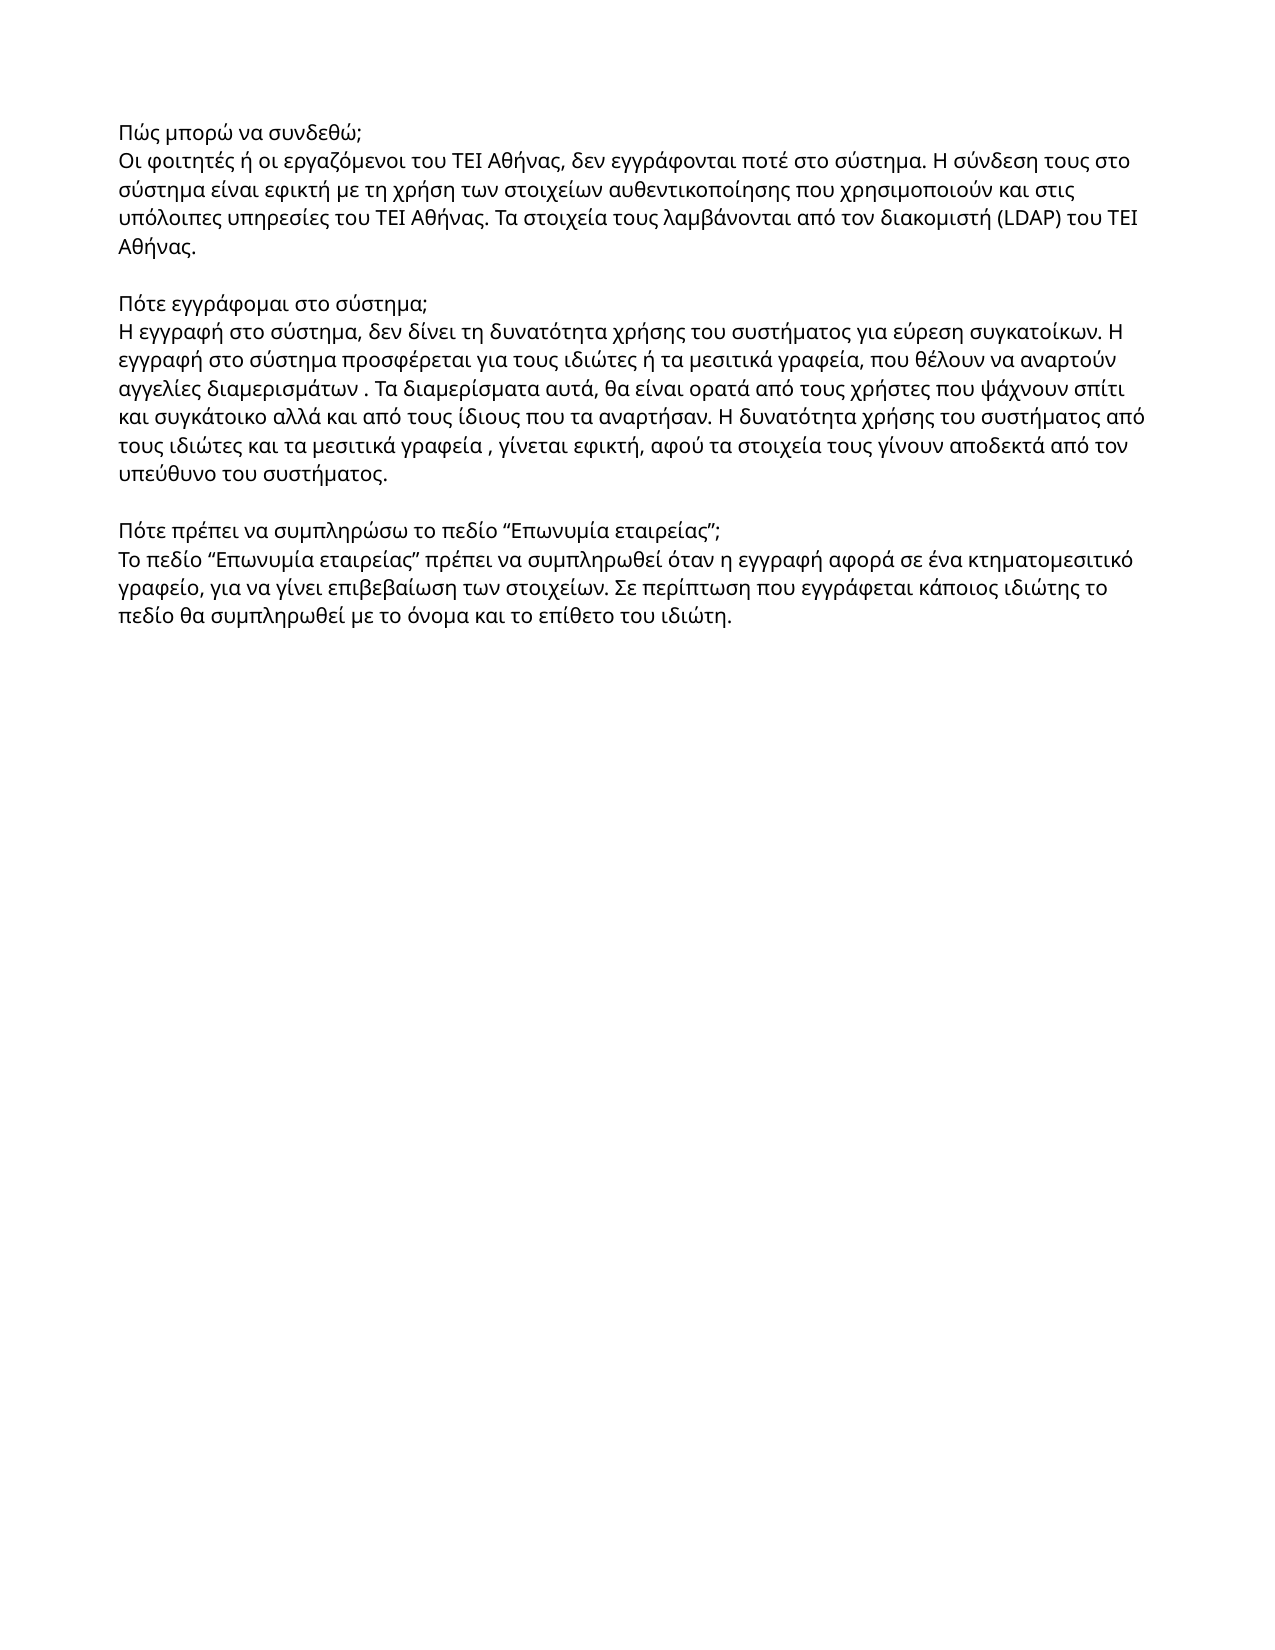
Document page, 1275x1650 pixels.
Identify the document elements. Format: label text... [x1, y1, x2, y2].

text Πότε πρέπει να συμπληρώσω το πεδίο “Επωνυμία εταιρείας”; [118, 516, 1157, 545]
text Πότε εγγράφομαι στο σύστημα; [118, 260, 1157, 317]
text Πώς μπορώ να συνδεθώ; [118, 118, 1157, 147]
text Το πεδίο “Επωνυμία εταιρείας” πρέπει να συμπληρωθεί όταν η εγγραφή αφορά σε ένα κτηματομεσιτικό γραφείο, για να γίνει επιβεβαίωση των στοιχείων. Σε περίπτωση που εγγράφεται κάποιος ιδιώτης το πεδίο θα συμπληρωθεί με το όνομα και το επίθετο του ιδιώτη. [118, 545, 1157, 630]
text Η εγγραφή στο σύστημα, δεν δίνει τη δυνατότητα χρήσης του συστήματος για εύρεση συγκατοίκων. Η εγγραφή στο σύστημα προσφέρεται για τους ιδιώτες ή τα μεσιτικά γραφεία, που θέλουν να αναρτούν αγγελίες διαμερισμάτων . Τα διαμερίσματα αυτά, θα είναι ορατά από τους χρήστες που ψάχνουν σπίτι και συγκάτοικο αλλά και από τους ίδιους που τα αναρτήσαν. Η δυνατότητα χρήσης του συστήματος από τους ιδιώτες και τα μεσιτικά γραφεία , γίνεται εφικτή, αφού τα στοιχεία τους γίνουν αποδεκτά από τον υπεύθυνο του συστήματος. [118, 317, 1157, 488]
text Οι φοιτητές ή οι εργαζόμενοι του ΤΕΙ Αθήνας, δεν εγγράφονται ποτέ στο σύστημα. Η σύνδεση τους στο σύστημα είναι εφικτή με τη χρήση των στοιχείων αυθεντικοποίησης που χρησιμοποιούν και στις υπόλοιπες υπηρεσίες του ΤΕΙ Αθήνας. Τα στοιχεία τους λαμβάνονται από τον διακομιστή (LDAP) του ΤΕΙ Αθήνας. [118, 147, 1157, 260]
